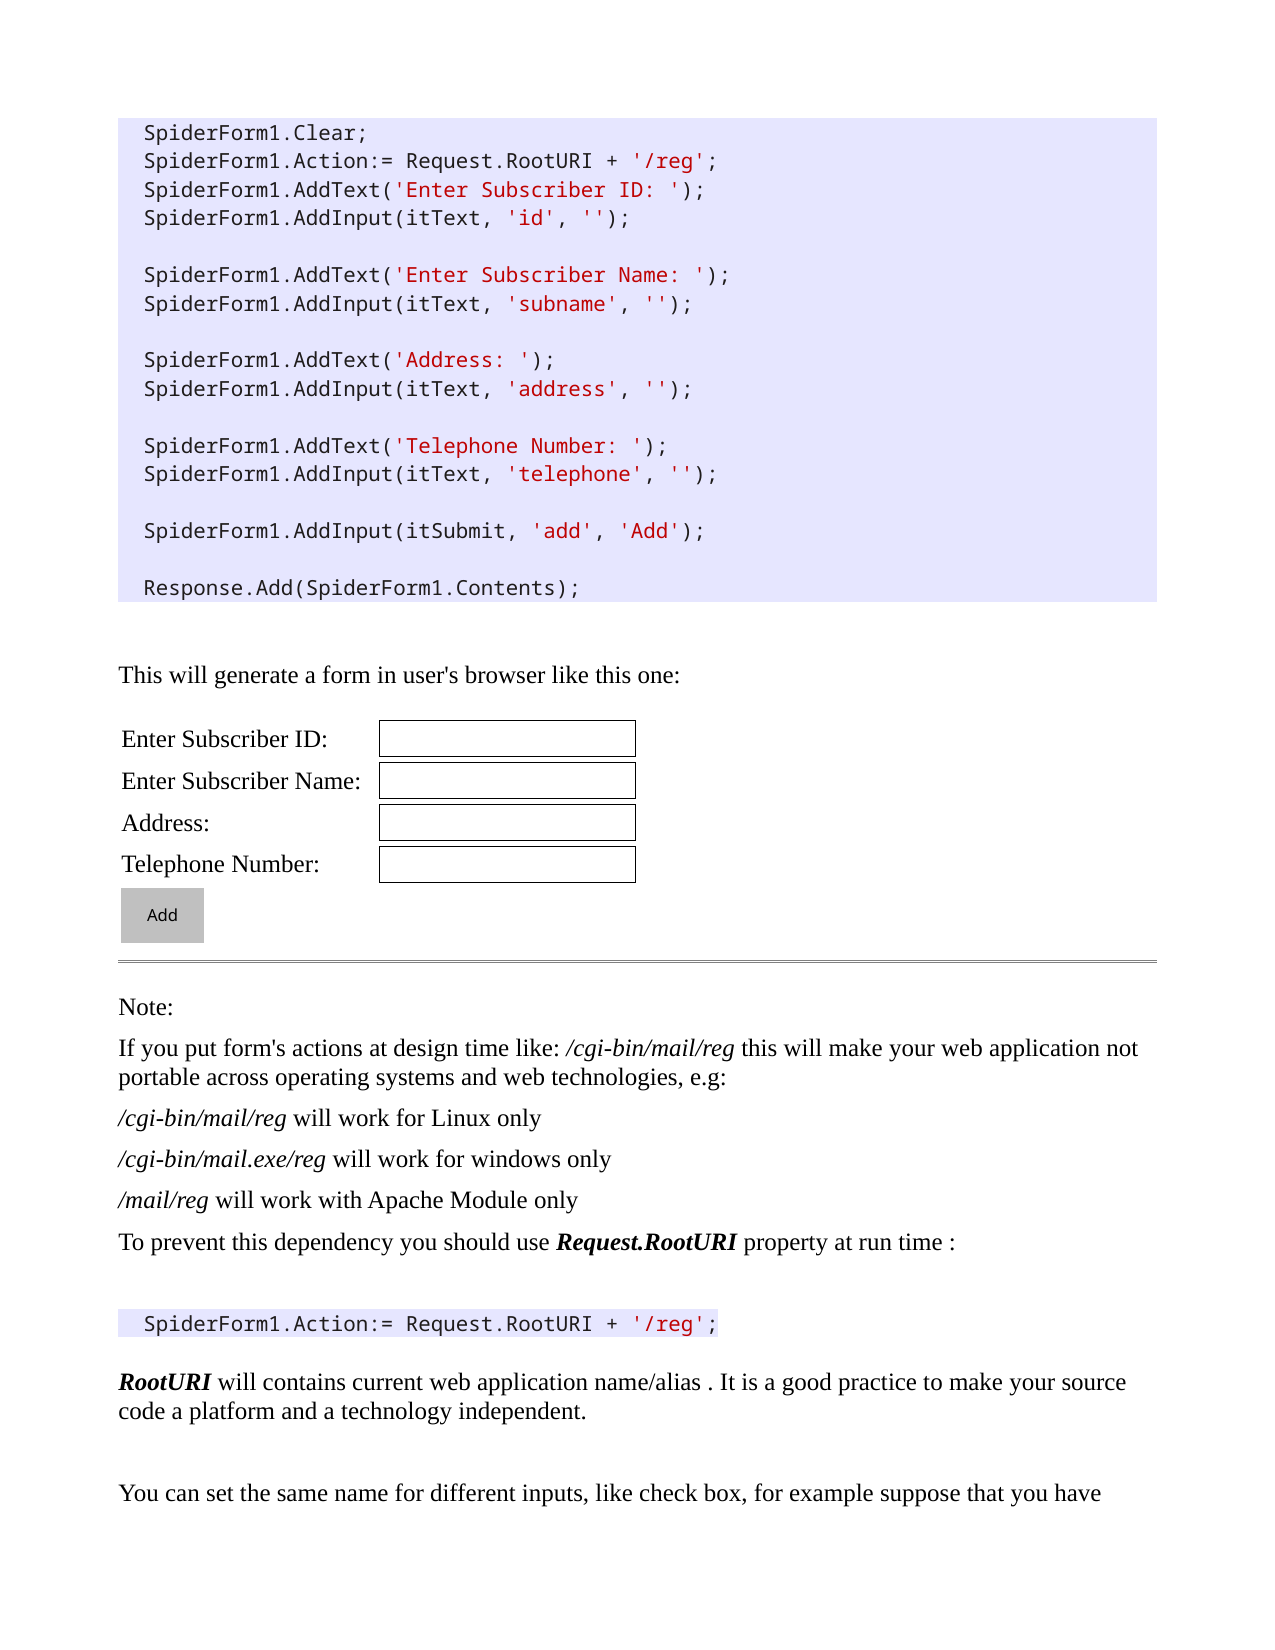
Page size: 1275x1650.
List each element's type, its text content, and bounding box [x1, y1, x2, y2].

text SpiderForm1.Clear; [118, 118, 1157, 147]
text SpiderForm1.AddInput(itText, 'telephone', ''); [118, 459, 1157, 488]
text /mail/reg will work with Apache Module only [118, 1185, 1157, 1214]
text Response.Add(SpiderForm1.Contents); [118, 573, 1157, 602]
text RootURI will contains current web application name/alias . It is a good practice to make your source code a platform and a technology independent. [118, 1367, 1157, 1424]
table_cell Enter Subscriber Name: [118, 759, 376, 801]
table_cell [376, 885, 646, 945]
table_header Enter Subscriber ID: [118, 717, 376, 759]
text /cgi-bin/mail/reg will work for Linux only [118, 1103, 1157, 1132]
table_cell [118, 885, 376, 945]
text SpiderForm1.AddText('Address: '); [118, 346, 1157, 374]
text To prevent this dependency you should use Request.RootURI property at run time : [118, 1227, 1157, 1255]
text This will generate a form in user's browser like this one: [118, 660, 1157, 688]
table_cell [376, 843, 646, 885]
text SpiderForm1.AddText('Enter Subscriber Name: '); [118, 260, 1157, 289]
text SpiderForm1.Action:= Request.RootURI + '/reg'; [118, 1309, 1157, 1337]
text /cgi-bin/mail.exe/reg will work for windows only [118, 1144, 1157, 1173]
text SpiderForm1.AddInput(itText, 'address', ''); [118, 374, 1157, 402]
table_header [376, 717, 646, 759]
text If you put form's actions at design time like: /cgi-bin/mail/reg this will make your web application not portable across operating systems and web technologies, e.g: [118, 1033, 1157, 1090]
text SpiderForm1.AddText('Enter Subscriber ID: '); [118, 175, 1157, 203]
table_cell Address: [118, 801, 376, 843]
table_cell [376, 759, 646, 801]
text SpiderForm1.AddText('Telephone Number: '); [118, 431, 1157, 459]
text SpiderForm1.AddInput(itText, 'id', ''); [118, 203, 1157, 232]
text You can set the same name for different inputs, like check box, for example suppose that you have [118, 1478, 1157, 1507]
table_cell [376, 801, 646, 843]
text SpiderForm1.AddInput(itSubmit, 'add', 'Add'); [118, 516, 1157, 545]
text SpiderForm1.AddInput(itText, 'subname', ''); [118, 289, 1157, 317]
text Note: [118, 992, 1157, 1020]
text SpiderForm1.Action:= Request.RootURI + '/reg'; [118, 147, 1157, 175]
table_cell Telephone Number: [118, 843, 376, 885]
